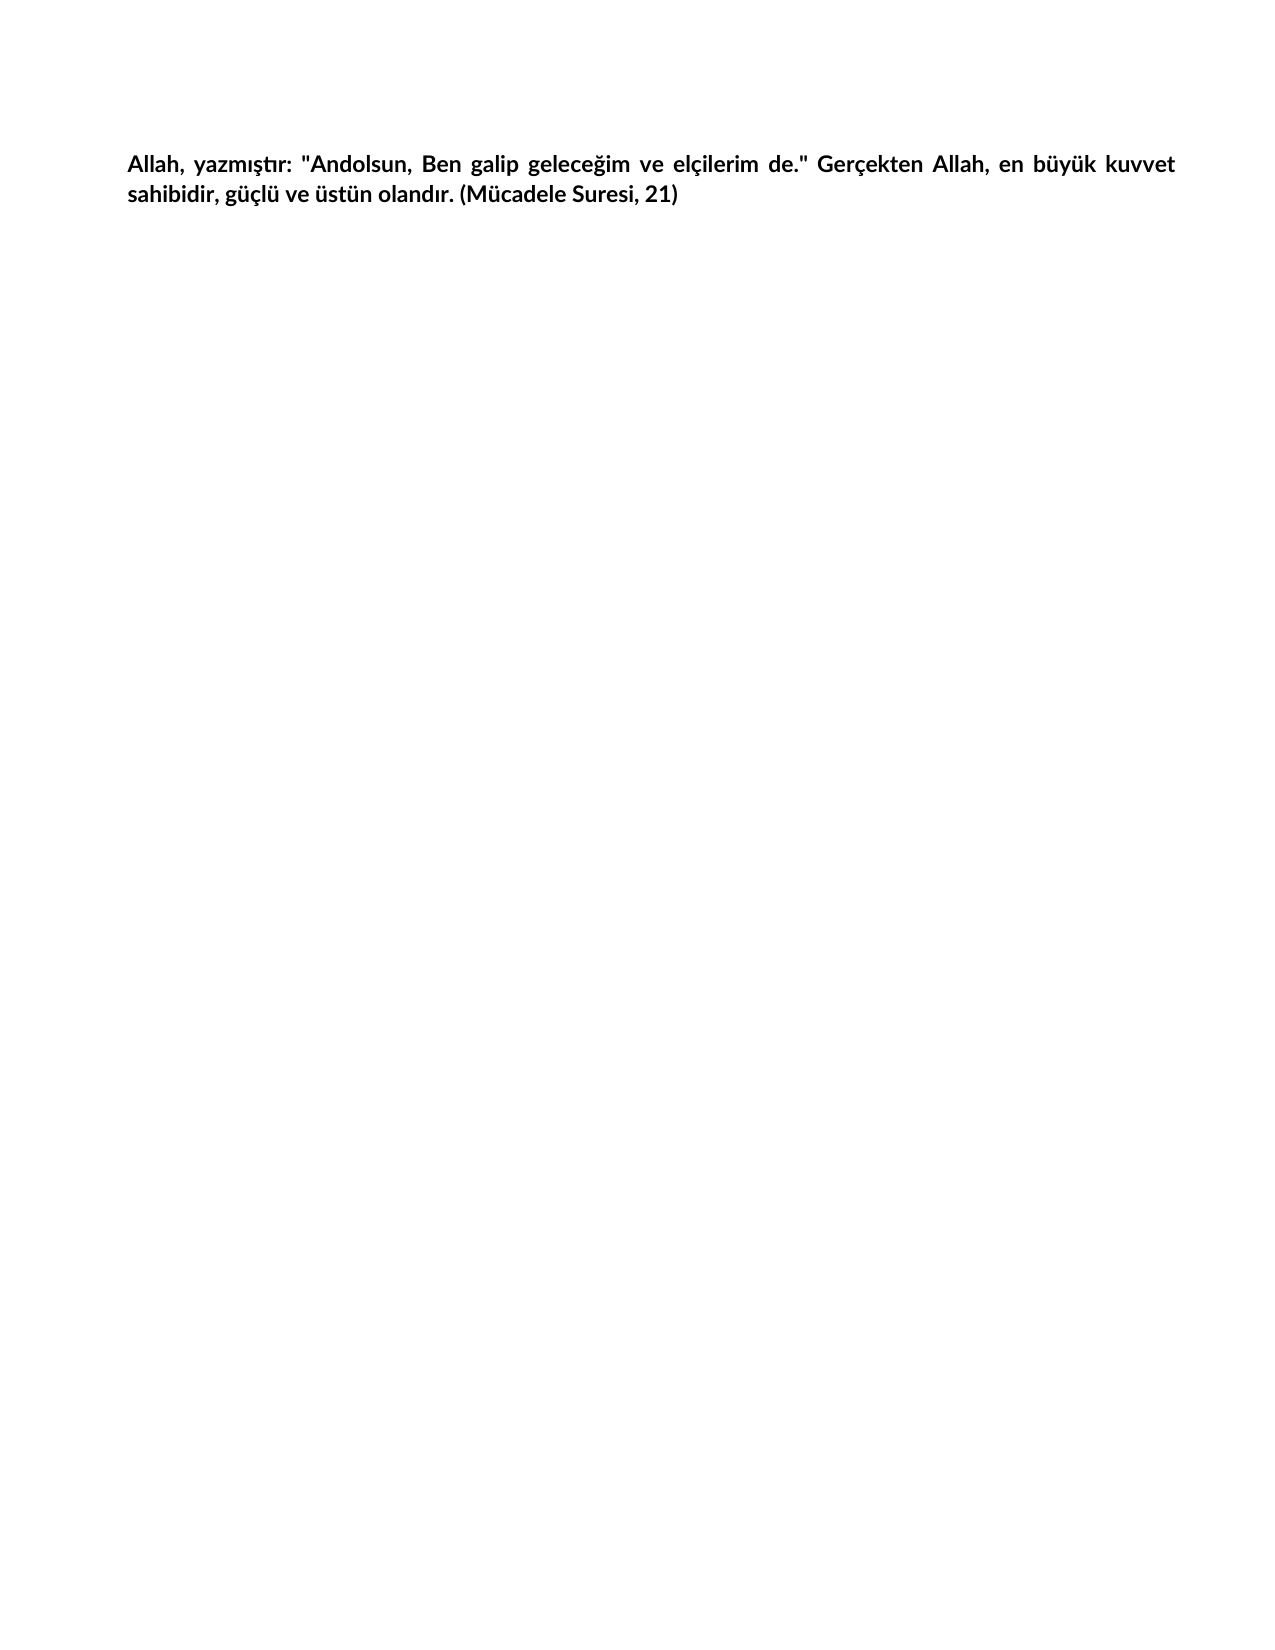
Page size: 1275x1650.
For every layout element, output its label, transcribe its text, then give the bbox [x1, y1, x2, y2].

text Allah, yazmıştır: "Andolsun, Ben galip geleceğim ve elçilerim de." Gerçekten Allah, en büyük kuvvet sahibidir, güçlü ve üstün olandır. (Mücadele Suresi, 21) [127, 150, 1177, 208]
